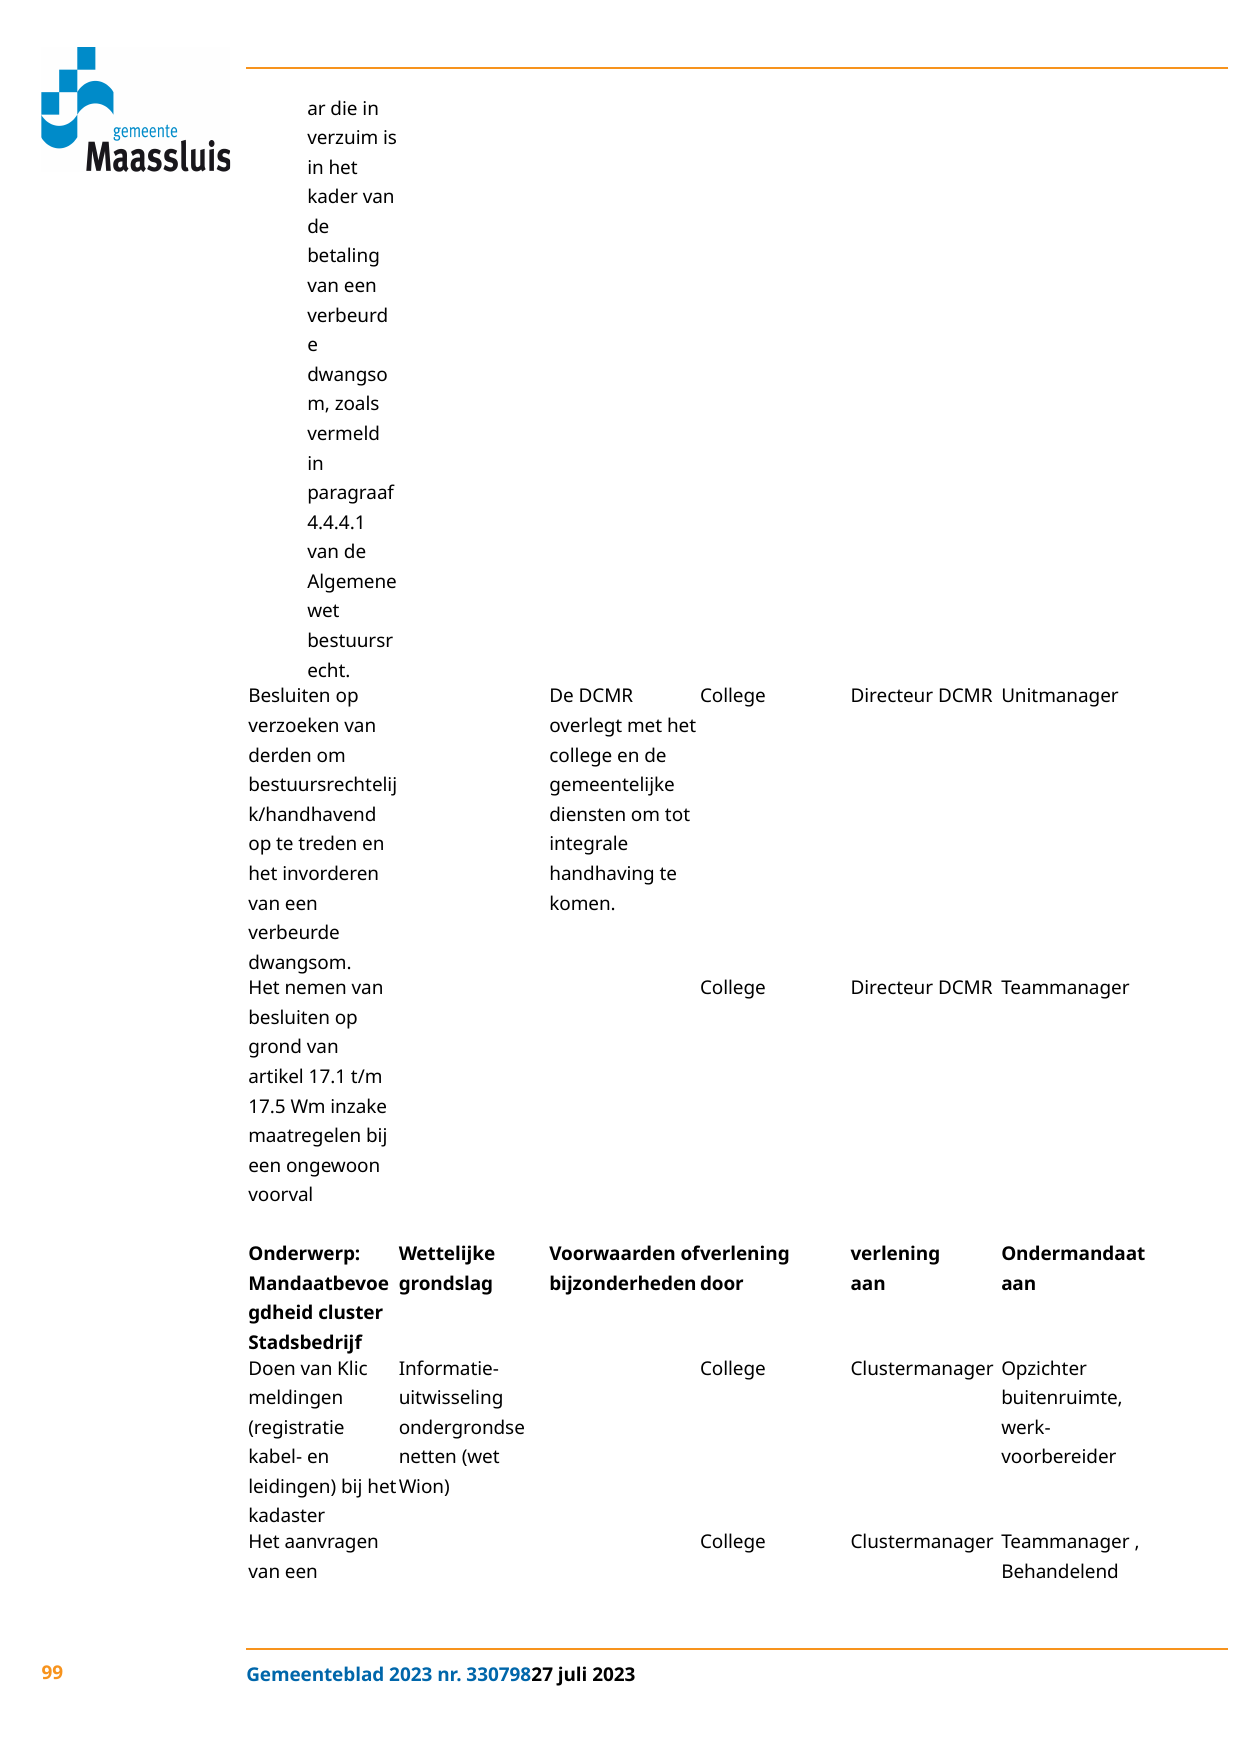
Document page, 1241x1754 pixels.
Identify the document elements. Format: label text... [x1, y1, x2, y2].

table_cell [549, 975, 700, 1207]
picture [41, 47, 231, 172]
table_header [1001, 95, 1152, 683]
table_header [700, 95, 850, 683]
table_header Ondermandaat aan [1001, 1240, 1152, 1355]
table_header Wettelijke grondslag [399, 1240, 549, 1355]
table_cell College [700, 1529, 850, 1584]
table_cell Teammanager , Behandelend [1001, 1529, 1152, 1584]
table_cell College [700, 683, 850, 974]
table_header verlening aan [850, 1240, 1001, 1355]
table_cell Unitmanager [1001, 683, 1152, 974]
table_cell De DCMR overlegt met het college en de gemeentelijke diensten om tot integrale handhaving te komen. [549, 683, 700, 974]
table_header [850, 95, 1001, 683]
table_cell Opzichter buitenruimte, werk-voorbereider [1001, 1355, 1152, 1528]
table_cell Teammanager [1001, 975, 1152, 1207]
table_cell College [700, 1355, 850, 1528]
table_cell [399, 1529, 549, 1584]
table_cell Directeur DCMR [850, 975, 1001, 1207]
table_cell Clustermanager [850, 1355, 1001, 1528]
table_cell Directeur DCMR [850, 683, 1001, 974]
table_cell Informatie-uitwisseling ondergrondse netten (wet Wion) [399, 1355, 549, 1528]
table_cell College [700, 975, 850, 1207]
table_cell Het aanvragen van een [248, 1529, 398, 1584]
table_cell Het nemen van besluiten op grond van artikel 17.1 t/m 17.5 Wm inzake maatregelen bij een ongewoon voorval [248, 975, 398, 1207]
table_cell [399, 975, 549, 1207]
table_cell [549, 1529, 700, 1584]
picture [41, 47, 77, 92]
table_cell Doen van Klic meldingen (registratie kabel- en leidingen) bij het kadaster [248, 1355, 398, 1528]
table_cell [399, 683, 549, 974]
table_header Voorwaarden of bijzonderheden [549, 1240, 700, 1355]
table_cell Clustermanager [850, 1529, 1001, 1584]
table_cell Besluiten op verzoeken van derden om bestuursrechtelijk/handhavend op te treden en het invorderen van een verbeurde dwangsom. [248, 683, 398, 974]
table_header Onderwerp: Mandaatbevoegdheid cluster Stadsbedrijf [248, 1240, 398, 1355]
table_header [399, 95, 549, 683]
table_header verlening door [700, 1240, 850, 1355]
table_cell [549, 1355, 700, 1528]
table_header [549, 95, 700, 683]
table_header ar die in verzuim is in het kader van de betaling van een verbeurde dwangsom, zoals vermeld in paragraaf 4.4.4.1 van de Algemene wet bestuursrecht. [248, 95, 398, 683]
